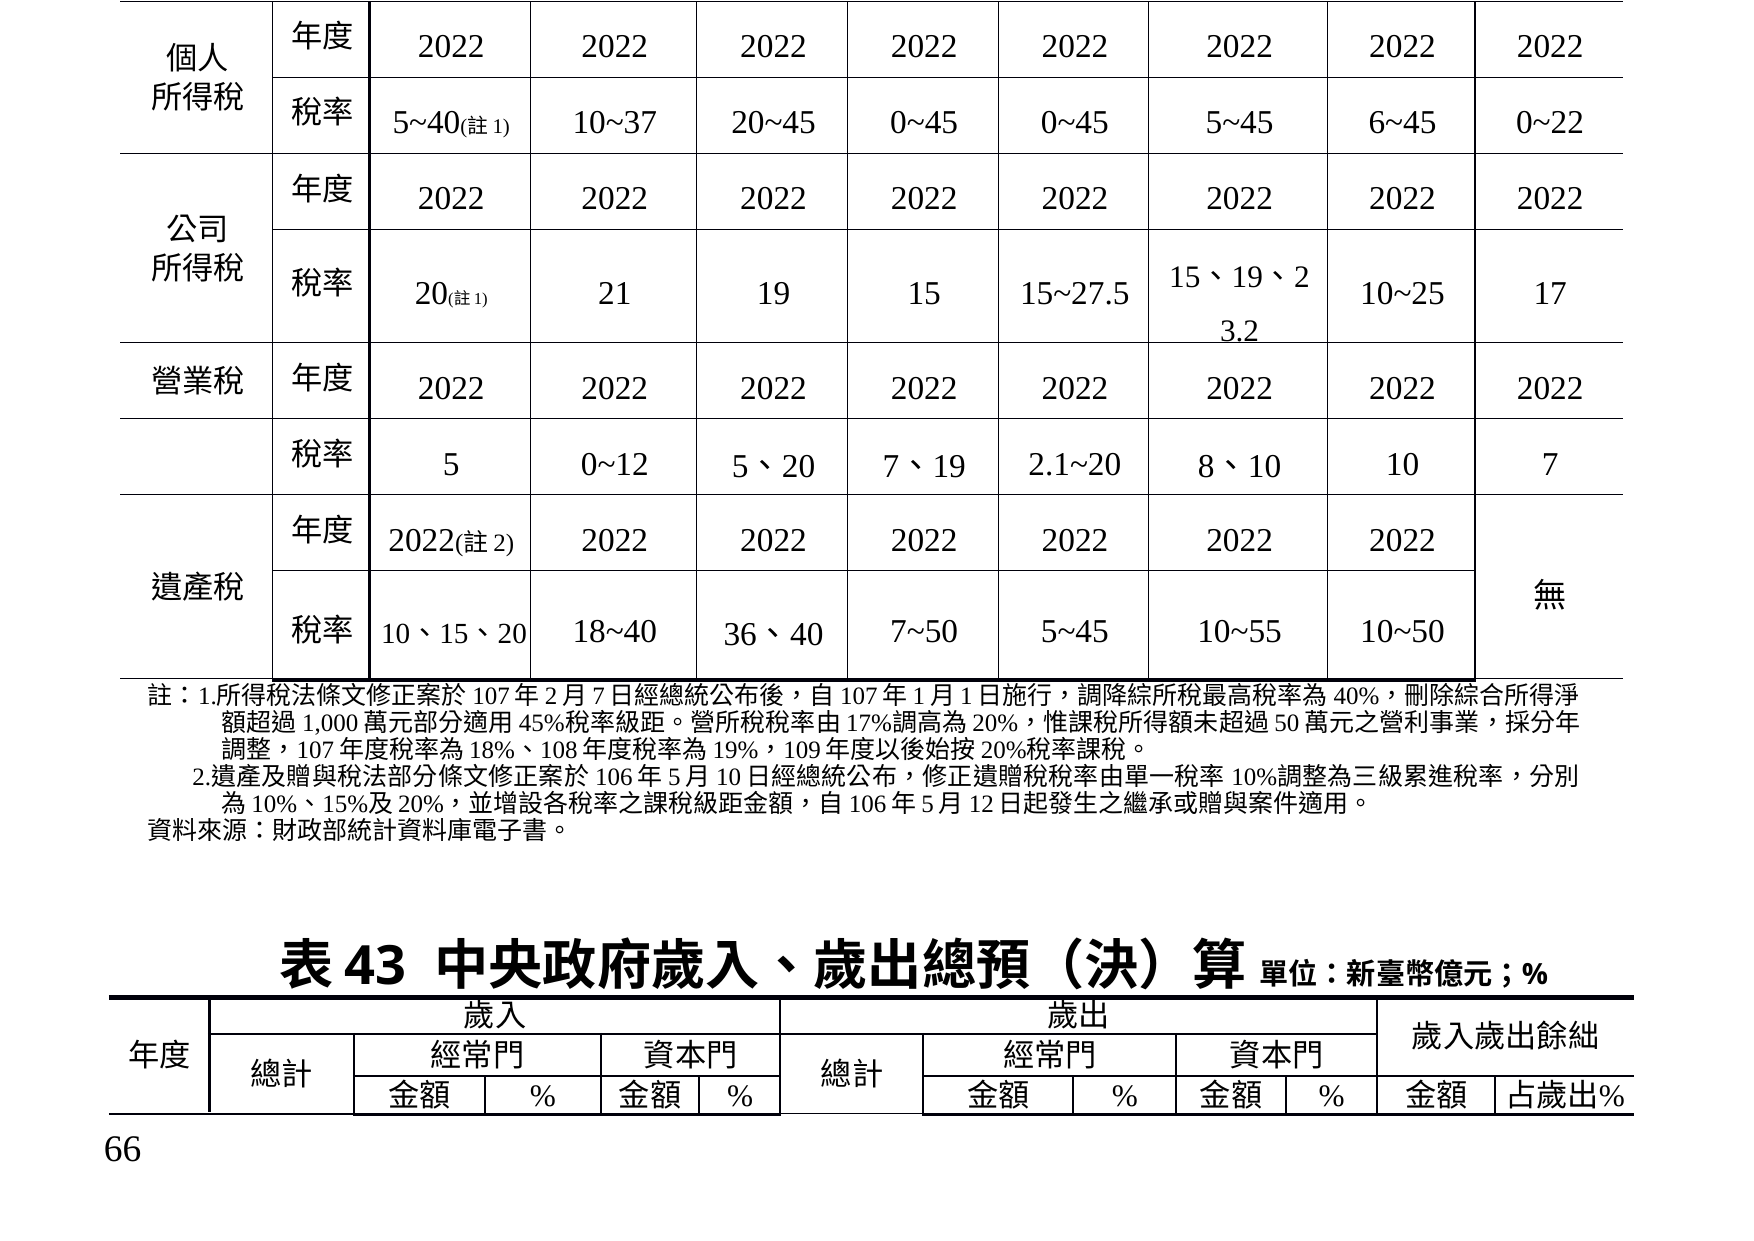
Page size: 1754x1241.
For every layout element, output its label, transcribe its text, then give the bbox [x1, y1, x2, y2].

table_cell 遺產稅 [120, 495, 272, 678]
table_cell 2022 [531, 343, 696, 418]
table_cell 營業稅 [120, 343, 272, 418]
table_cell 5、20 [697, 419, 847, 494]
table_cell 金額 [1177, 1077, 1285, 1113]
table_cell 6~45 [1328, 78, 1474, 153]
table_cell 2022 [697, 343, 847, 418]
text 資料來源：財政部統計資料庫電子書。 [148, 818, 1580, 845]
table_cell 2022 [1149, 2, 1327, 77]
table_cell 金額 [1378, 1077, 1494, 1113]
table_cell 年度 [273, 154, 368, 229]
table_cell 2022 [1328, 154, 1474, 229]
table_cell 0~12 [531, 419, 696, 494]
table_cell 2022 [1149, 154, 1327, 229]
table_cell 經常門 [355, 1035, 600, 1075]
table_cell 0~22 [1476, 78, 1622, 153]
table_cell 2022 [1476, 154, 1622, 229]
table_cell 5~45 [999, 571, 1148, 678]
table_cell 2.1~20 [999, 419, 1148, 494]
table_cell 2022 [1149, 343, 1327, 418]
subtitle 表43 中央政府歲入、歲出總預（決）算 單位：新臺幣億元；% [103, 920, 1639, 995]
table_cell 無 [1476, 495, 1622, 678]
table_cell 2022 [1149, 495, 1327, 570]
table_cell 稅率 [273, 230, 368, 342]
table_cell 2022 [1476, 343, 1622, 418]
table_header 歲入 [211, 1000, 779, 1033]
table_cell 5 [371, 419, 530, 494]
table_cell 8、10 [1149, 419, 1327, 494]
table_cell 19 [697, 230, 847, 342]
table_cell 20(註1) [371, 230, 530, 342]
table_cell 資本門 [602, 1035, 779, 1075]
table_cell 2022 [371, 343, 530, 418]
table_cell 稅率 [273, 419, 368, 494]
table_cell 2022 [848, 343, 998, 418]
table_cell 2022 [999, 343, 1148, 418]
table_cell % [486, 1077, 600, 1113]
table_cell 15~27.5 [999, 230, 1148, 342]
table_cell 2022 [1328, 2, 1474, 77]
table_cell 占歲出% [1496, 1077, 1634, 1113]
table_cell 2022 [371, 2, 530, 77]
table_cell 2022(註2) [371, 495, 530, 570]
table_cell 2022 [697, 154, 847, 229]
table_cell 年度 [273, 495, 368, 570]
text 2.遺產及贈與稅法部分條文修正案於106年5月10日經總統公布，修正遺贈稅稅率由單一稅率10%調整為三級累進稅率，分別為10%、15%及20%，並增設各稅率之課稅級距金額，自106年5月12日起發生之繼承或贈與案件適用。 [192, 764, 1580, 818]
table_cell 2022 [848, 495, 998, 570]
table_cell 2022 [697, 495, 847, 570]
table_cell 2022 [1328, 495, 1474, 570]
table_cell 2022 [1476, 2, 1622, 77]
table_cell 金額 [355, 1077, 484, 1113]
table_cell 10~55 [1149, 571, 1327, 678]
table_cell 稅率 [273, 78, 368, 153]
table_cell 10~50 [1328, 571, 1474, 678]
table_cell 2022 [848, 154, 998, 229]
table_cell 5~40(註1) [371, 78, 530, 153]
table_cell 2022 [371, 154, 530, 229]
table_cell 0~45 [999, 78, 1148, 153]
table_cell 經常門 [924, 1035, 1175, 1075]
table_cell 7 [1476, 419, 1622, 494]
table_cell 10~25 [1328, 230, 1474, 342]
table_cell 年度 [273, 2, 368, 77]
table_cell 10~37 [531, 78, 696, 153]
table_cell 總計 [209, 1035, 353, 1113]
table_cell 年度 [273, 343, 368, 418]
table_cell 2022 [848, 2, 998, 77]
table_cell % [700, 1077, 779, 1113]
table_header 年度 [109, 1000, 209, 1113]
table_cell 2022 [999, 495, 1148, 570]
table_cell 18~40 [531, 571, 696, 678]
table_cell 0~45 [848, 78, 998, 153]
table_cell 公司 所得稅 [120, 154, 272, 342]
table_cell 2022 [999, 2, 1148, 77]
table_header 歲出 [781, 1000, 1376, 1033]
table_cell 2022 [999, 154, 1148, 229]
table_cell 2022 [531, 154, 696, 229]
table_cell 稅率 [273, 571, 368, 678]
text 註：1.所得稅法條文修正案於107年2月7日經總統公布後，自107年1月1日施行，調降綜所稅最高稅率為40%，刪除綜合所得淨額超過1,000萬元部分適用45%稅率級距。營所稅稅率由17%調高為20%，惟課稅所得額未超過50萬元之營利事業，採分年調整，107年度稅率為18%、108年度稅率為19%，109年度以後始按20%稅率課稅。 [148, 682, 1580, 764]
table_cell 10、15、20 [371, 571, 530, 678]
table_cell 7、19 [848, 419, 998, 494]
table_cell 個人 所得稅 [120, 2, 272, 153]
table_cell 2022 [1328, 343, 1474, 418]
table_cell % [1287, 1077, 1376, 1113]
table_cell 15、19、23.2 [1149, 230, 1327, 342]
table_cell 10 [1328, 419, 1474, 494]
table_cell 金額 [602, 1077, 698, 1113]
table_cell 20~45 [697, 78, 847, 153]
table_cell 2022 [531, 2, 696, 77]
table_cell 17 [1476, 230, 1622, 342]
table_header 歲入歲出餘絀 [1378, 1000, 1634, 1075]
table_cell 2022 [697, 2, 847, 77]
table_cell 資本門 [1177, 1035, 1376, 1075]
table_cell 5~45 [1149, 78, 1327, 153]
table_cell 15 [848, 230, 998, 342]
table_cell 總計 [781, 1035, 922, 1113]
table_cell 7~50 [848, 571, 998, 678]
table_cell 金額 [924, 1077, 1072, 1113]
table_cell 36、40 [697, 571, 847, 678]
table_cell % [1074, 1077, 1175, 1113]
table_cell 21 [531, 230, 696, 342]
table_cell 2022 [531, 495, 696, 570]
